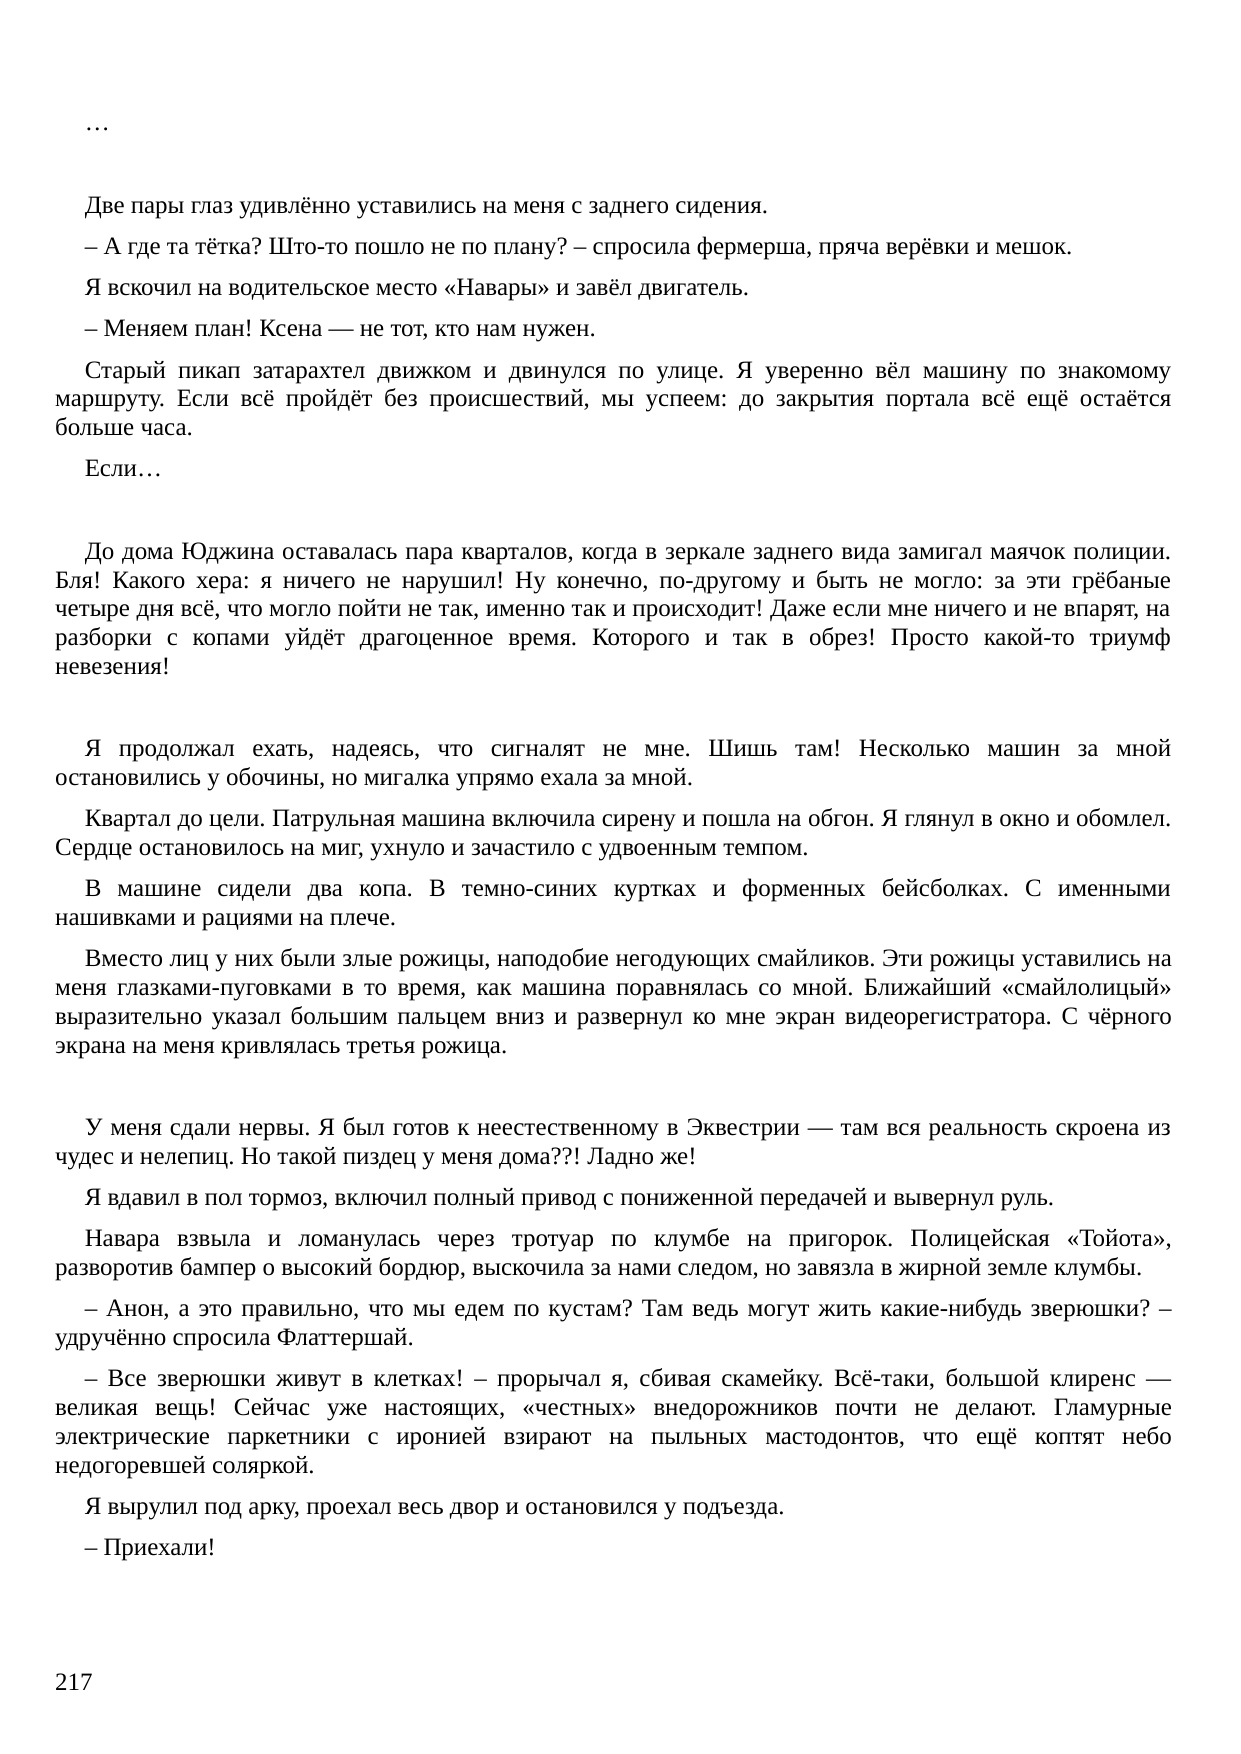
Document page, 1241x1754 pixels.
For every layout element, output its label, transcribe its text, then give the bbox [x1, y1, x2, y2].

text Две пары глаз удивлённо уставились на меня с заднего сидения. [55, 190, 1173, 218]
text Старый пикап затарахтел движком и двинулся по улице. Я уверенно вёл машину по знакомому маршруту. Если всё пройдёт без происшествий, мы успеем: до закрытия портала всё ещё остаётся больше часа. [55, 355, 1173, 441]
text Я вскочил на водительское место «Навары» и завёл двигатель. [55, 272, 1173, 301]
text Я вдавил в пол тормоз, включил полный привод с пониженной передачей и вывернул руль. [55, 1182, 1173, 1211]
text В машине сидели два копа. В темно-синих куртках и форменных бейсболках. С именными нашивками и рациями на плече. [55, 873, 1173, 931]
text – А где та тётка? Што-то пошло не по плану? – спросила фермерша, пряча верёвки и мешок. [55, 231, 1173, 260]
text – Все зверюшки живут в клетках! – прорычал я, сбивая скамейку. Всё-таки, большой клиренс — великая вещь! Сейчас уже настоящих, «честных» внедорожников почти не делают. Гламурные электрические паркетники с иронией взирают на пыльных мастодонтов, что ещё коптят небо недогоревшей соляркой. [55, 1363, 1173, 1478]
text Я вырулил под арку, проехал весь двор и остановился у подъезда. [55, 1491, 1173, 1520]
text – Меняем план! Ксена — не тот, кто нам нужен. [55, 313, 1173, 342]
text Если… [55, 453, 1173, 482]
text Квартал до цели. Патрульная машина включила сирену и пошла на обгон. Я глянул в окно и обомлел. Сердце остановилось на миг, ухнуло и зачастило с удвоенным темпом. [55, 803, 1173, 861]
text Я продолжал ехать, надеясь, что сигналят не мне. Шишь там! Несколько машин за мной остановились у обочины, но мигалка упрямо ехала за мной. [55, 733, 1173, 791]
text Навара взвыла и ломанулась через тротуар по клумбе на пригорок. Полицейская «Тойота», разворотив бампер о высокий бордюр, выскочила за нами следом, но завязла в жирной земле клумбы. [55, 1223, 1173, 1281]
text – Анон, а это правильно, что мы едем по кустам? Там ведь могут жить какие-нибудь зверюшки? – удручённо спросила Флаттершай. [55, 1293, 1173, 1351]
text Вместо лиц у них были злые рожицы, наподобие негодующих смайликов. Эти рожицы уставились на меня глазками-пуговками в то время, как машина поравнялась со мной. Ближайший «смайлолицый» выразительно указал большим пальцем вниз и развернул ко мне экран видеорегистратора. С чёрного экрана на меня кривлялась третья рожица. [55, 943, 1173, 1058]
text У меня сдали нервы. Я был готов к неестественному в Эквестрии — там вся реальность скроена из чудес и нелепиц. Но такой пиздец у меня дома??! Ладно же! [55, 1112, 1173, 1170]
text – Приехали! [55, 1532, 1173, 1561]
text … [55, 107, 1173, 136]
text До дома Юджина оставалась пара кварталов, когда в зеркале заднего вида замигал маячок полиции. Бля! Какого хера: я ничего не нарушил! Ну конечно, по-другому и быть не могло: за эти грёбаные четыре дня всё, что могло пойти не так, именно так и происходит! Даже если мне ничего и не впарят, на разборки с копами уйдёт драгоценное время. Которого и так в обрез! Просто какой-то триумф невезения! [55, 536, 1173, 680]
